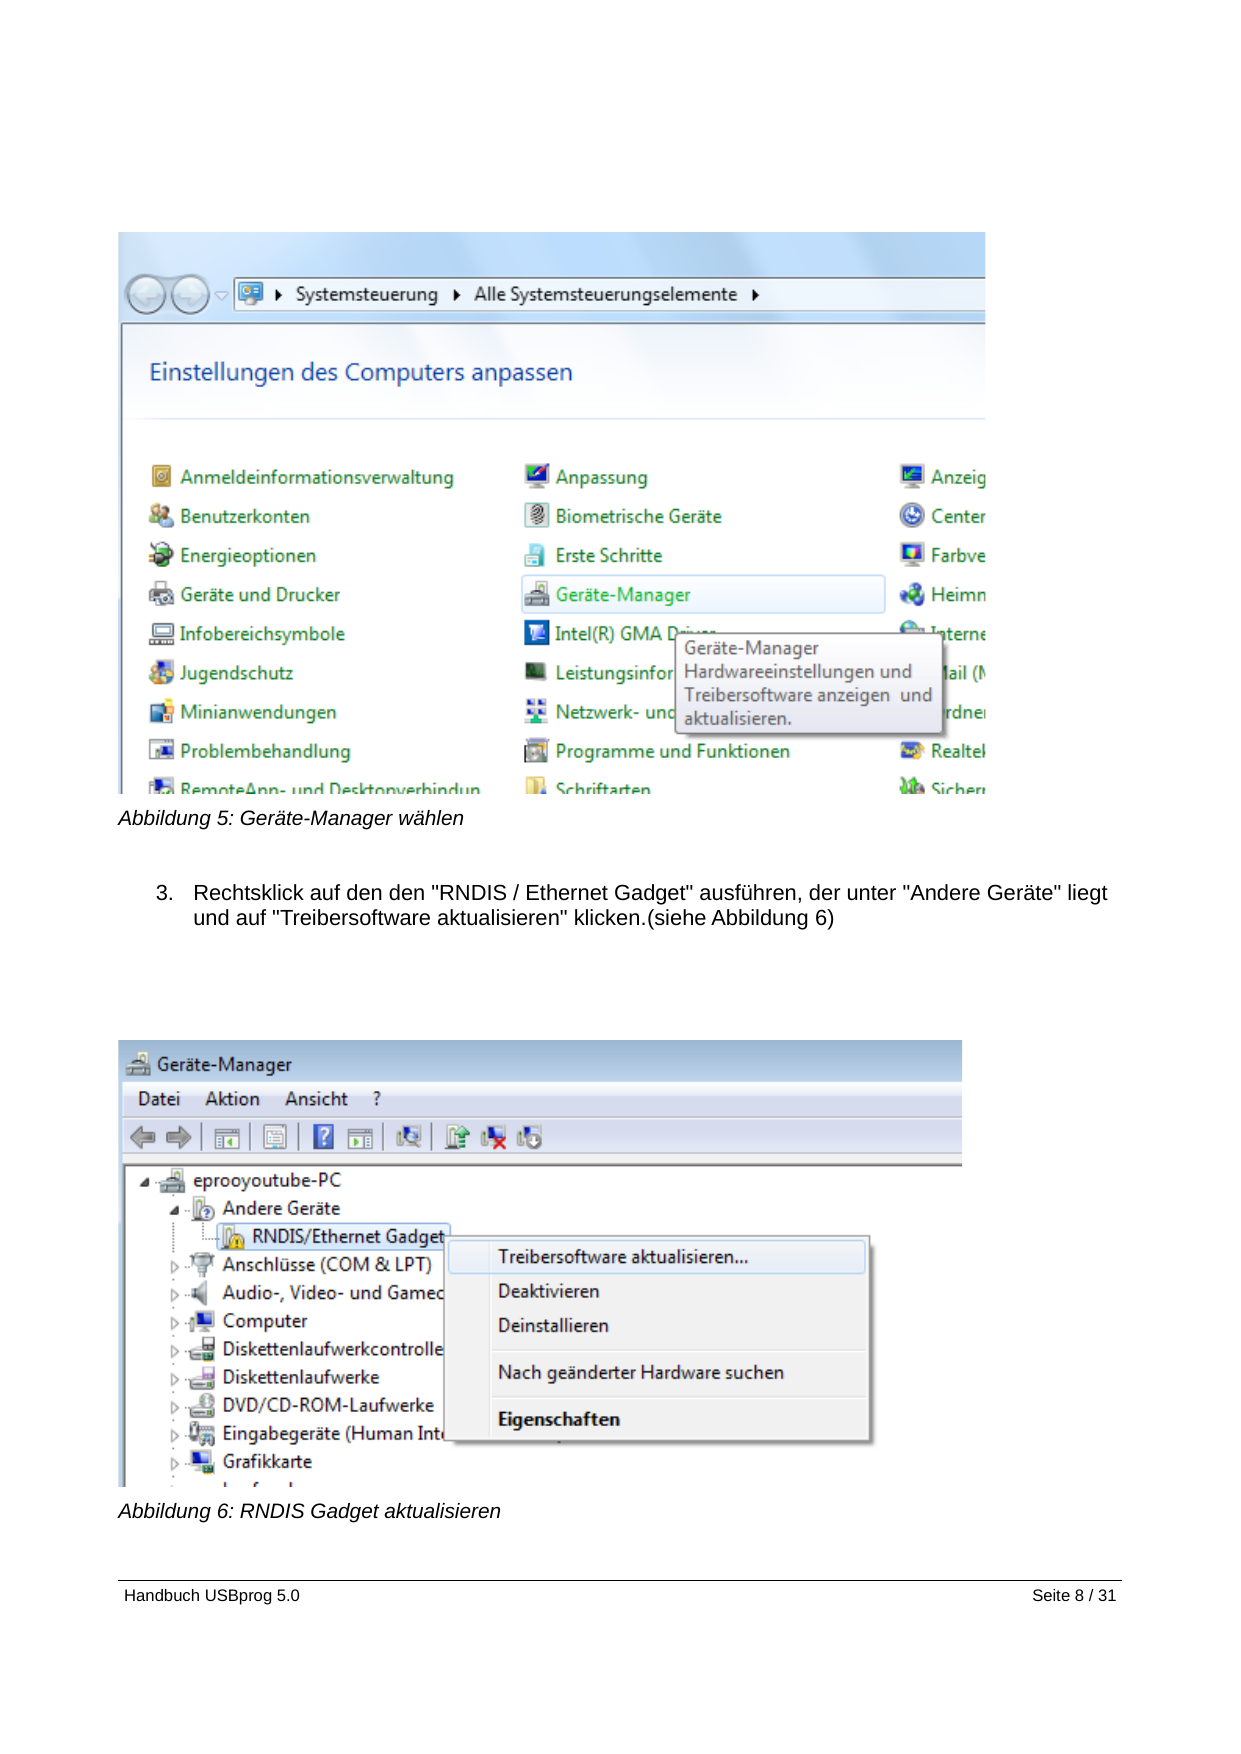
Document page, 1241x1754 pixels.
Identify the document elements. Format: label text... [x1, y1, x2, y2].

text Abbildung 6: RNDIS Gadget aktualisieren [118, 1487, 962, 1523]
picture [118, 232, 986, 794]
text Abbildung 5: Geräte-Manager wählen [118, 794, 985, 829]
picture [118, 1040, 963, 1487]
list Rechtsklick auf den den "RNDIS / Ethernet Gadget" ausführen, der unter "Andere Geräte" liegt und auf "Treibersoftware aktualisieren" klicken.(siehe Abbildung 6) [156, 880, 1122, 930]
